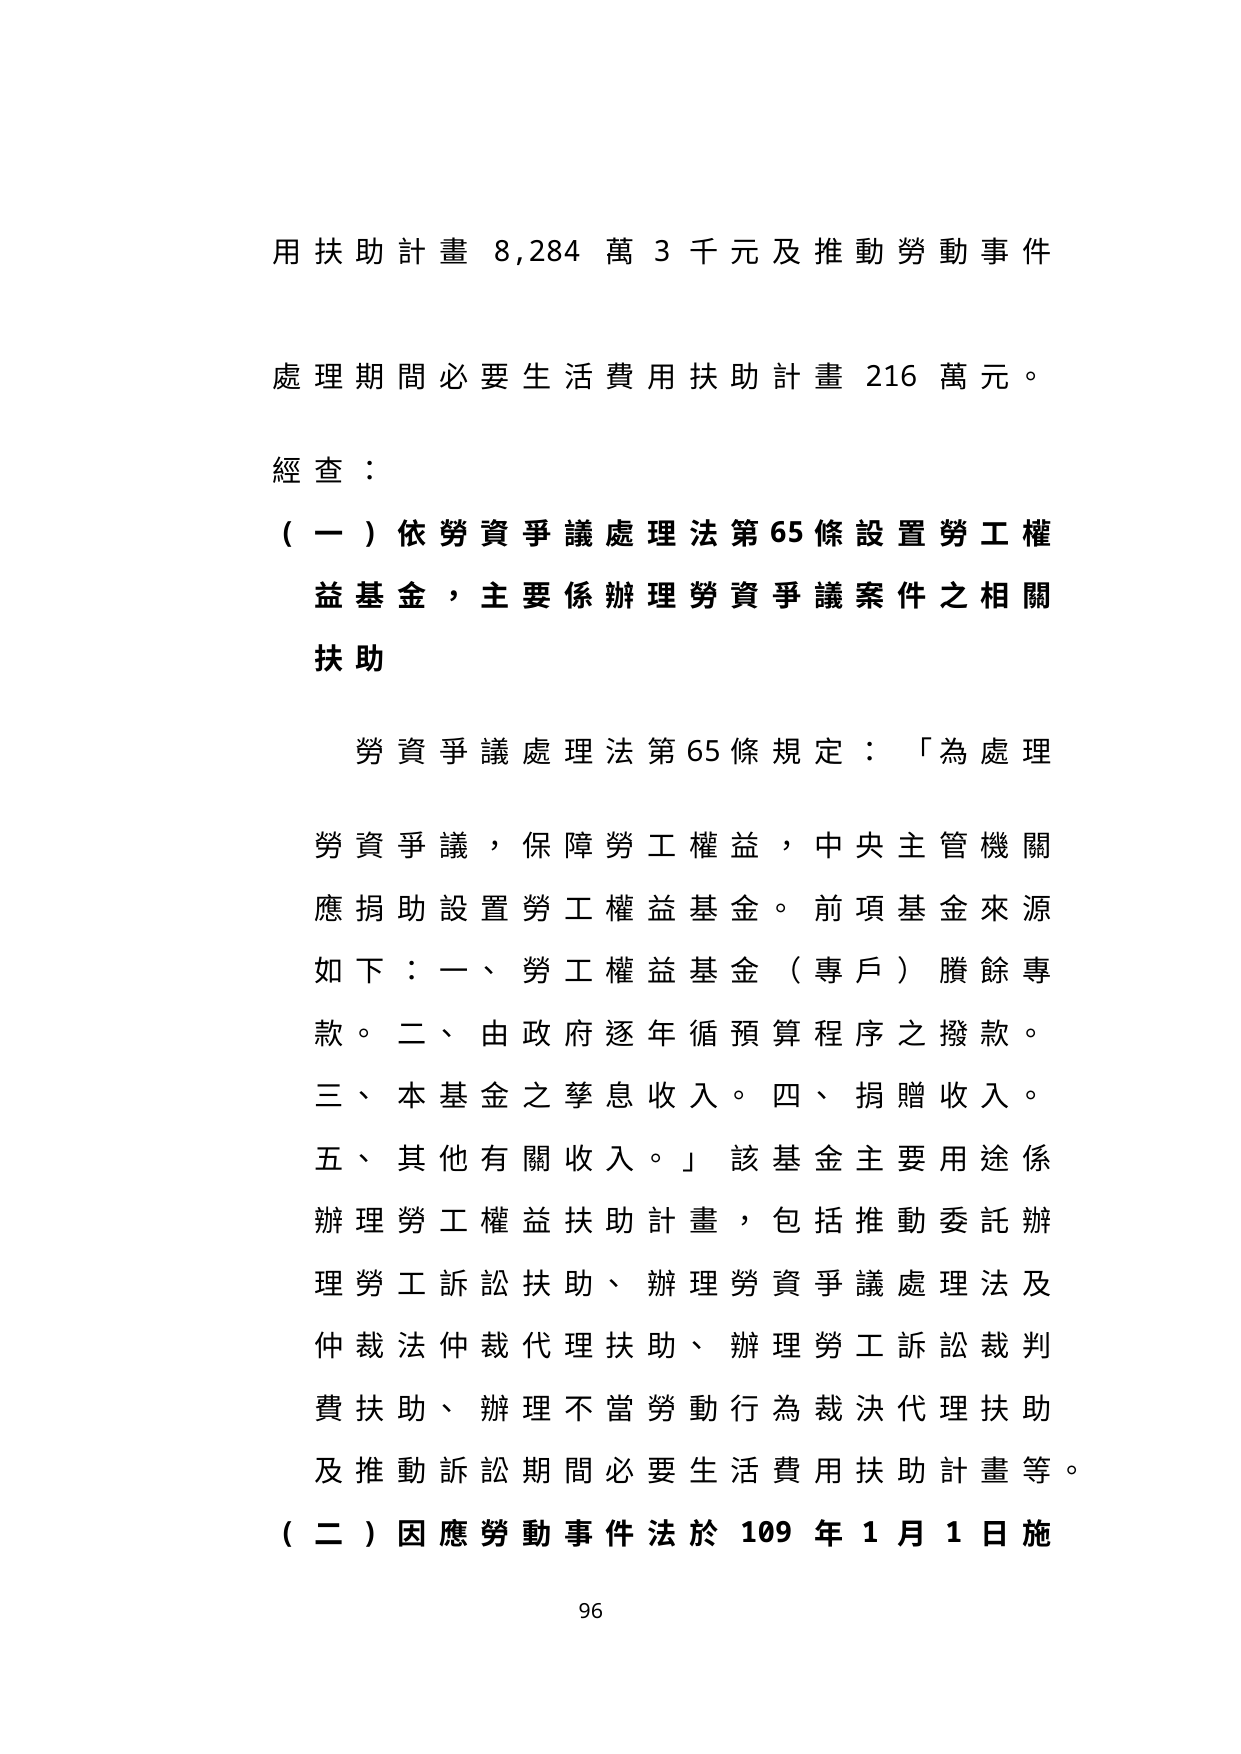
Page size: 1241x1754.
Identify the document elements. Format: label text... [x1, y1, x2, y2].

text 用扶助計畫8,284萬3千元及推動勞動事件處理期間必要生活費用扶助計畫216萬元。經查： [242, 177, 1058, 490]
text (二)因應勞動事件法於109年1月1日施 [242, 1490, 1058, 1552]
text (一)依勞資爭議處理法第65條設置勞工權益基金，主要係辦理勞資爭議案件之相關扶助 [242, 490, 1058, 677]
text 勞資爭議處理法第65條規定：「為處理勞資爭議，保障勞工權益，中央主管機關應捐助設置勞工權益基金。前項基金來源如下：一、勞工權益基金（專戶）賸餘專款。二、由政府逐年循預算程序之撥款。三、本基金之孳息收入。四、捐贈收入。五、其他有關收入。」該基金主要用途係辦理勞工權益扶助計畫，包括推動委託辦理勞工訴訟扶助、辦理勞資爭議處理法及仲裁法仲裁代理扶助、辦理勞工訴訟裁判費扶助、辦理不當勞動行為裁決代理扶助及推動訴訟期間必要生活費用扶助計畫等。 [271, 677, 1058, 1490]
